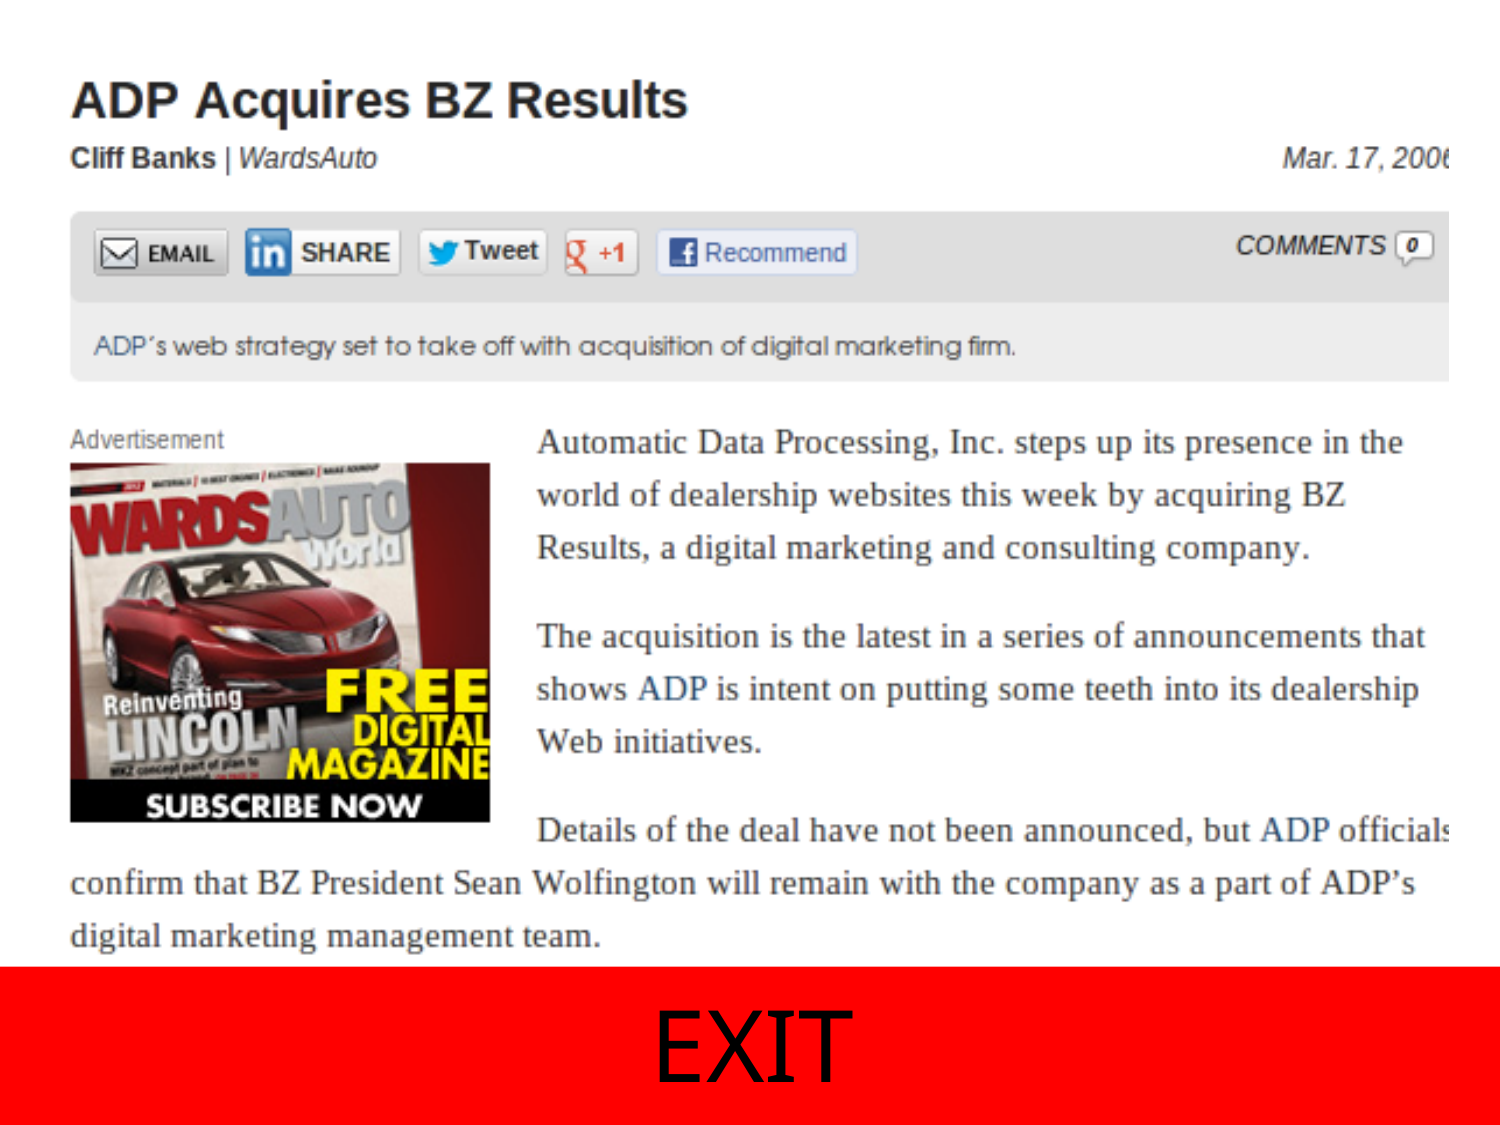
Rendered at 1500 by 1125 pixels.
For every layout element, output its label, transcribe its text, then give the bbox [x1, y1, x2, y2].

picture [36, 54, 1449, 962]
list EXIT [28, 974, 1478, 1111]
